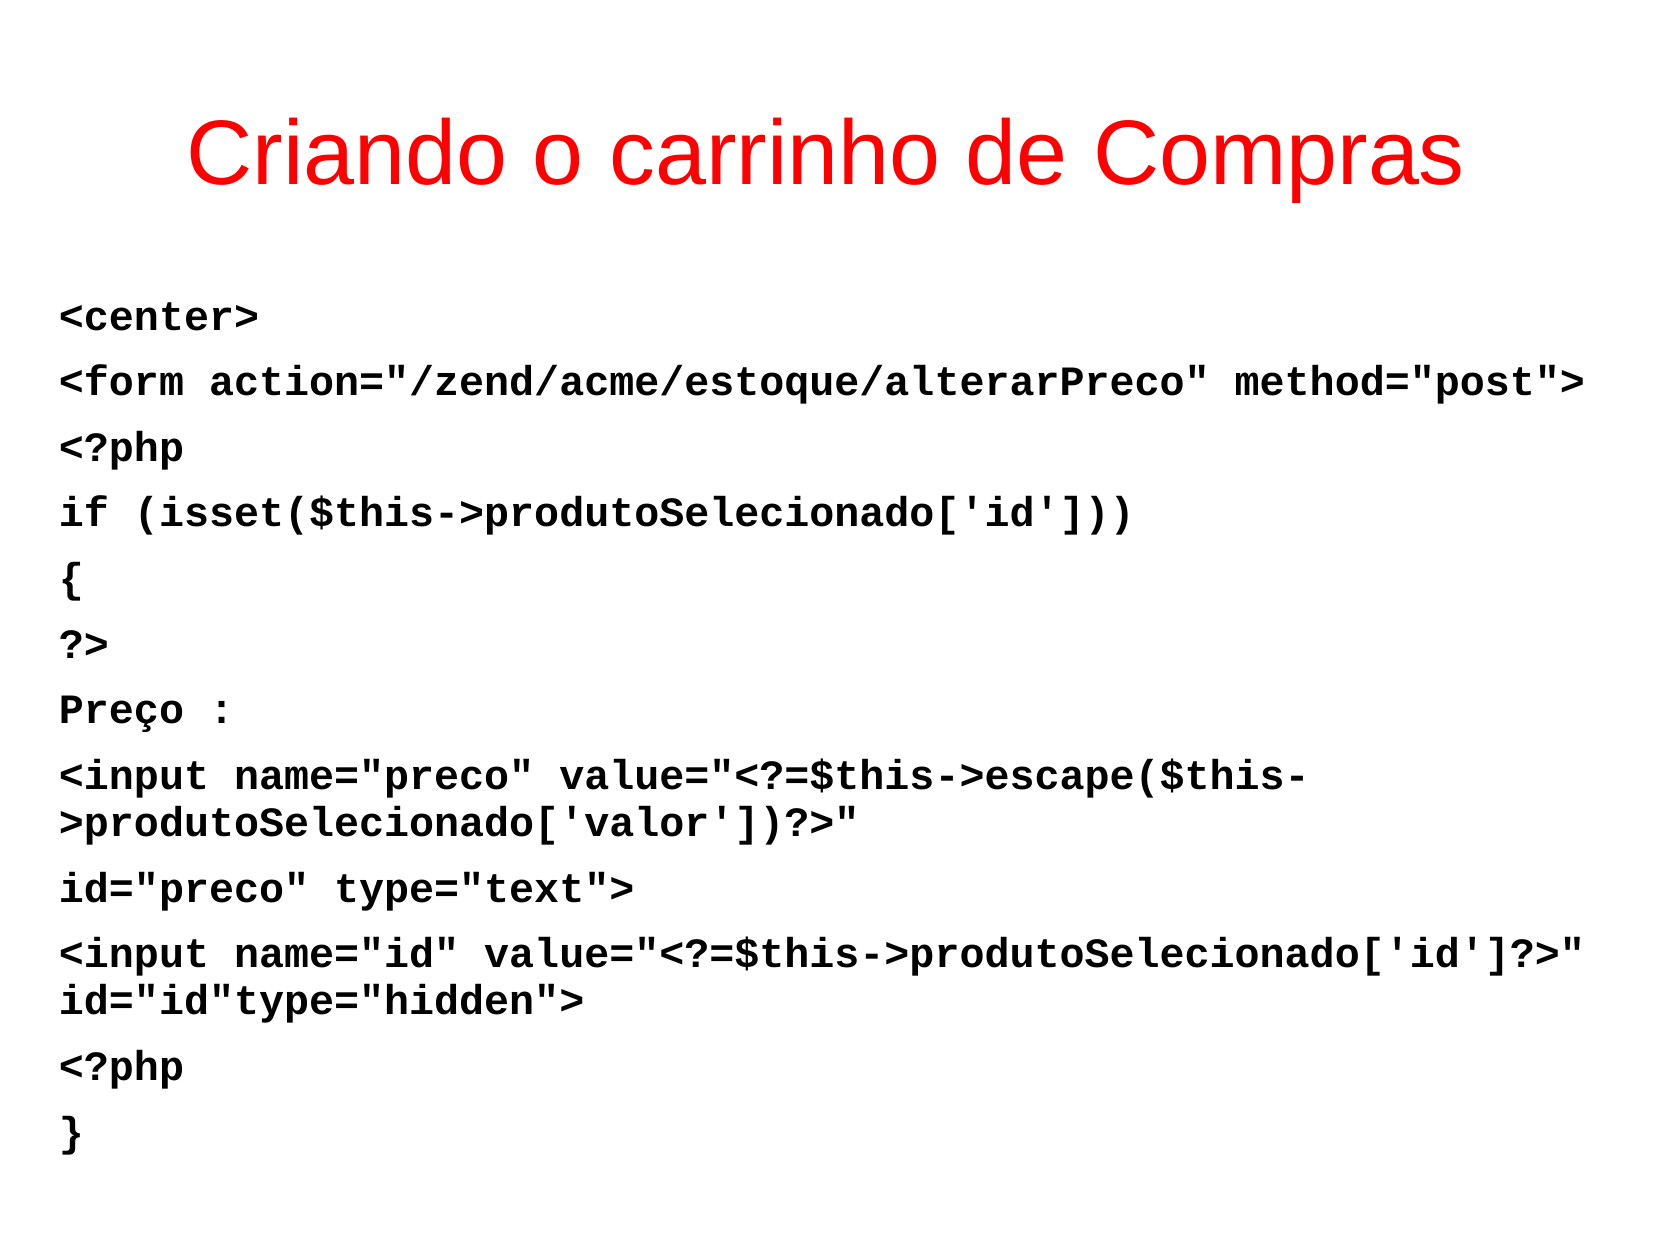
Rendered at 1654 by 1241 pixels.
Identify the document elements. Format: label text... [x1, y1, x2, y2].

title Criando o carrinho de Compras [82, 49, 1571, 257]
list <center> <form action="/zend/acme/estoque/alterarPreco" method="post"> <?php if (isset($this->produtoSelecionado['id'])) { ?> Preço : <input name="preco" value="<?=$this->escape($this->produtoSelecionado['valor'])?>" id="preco" type="text"> <input name="id" value="<?=$this->produtoSelecionado['id']?>" id="id"type="hidden"> <?php } [59, 295, 1654, 1229]
